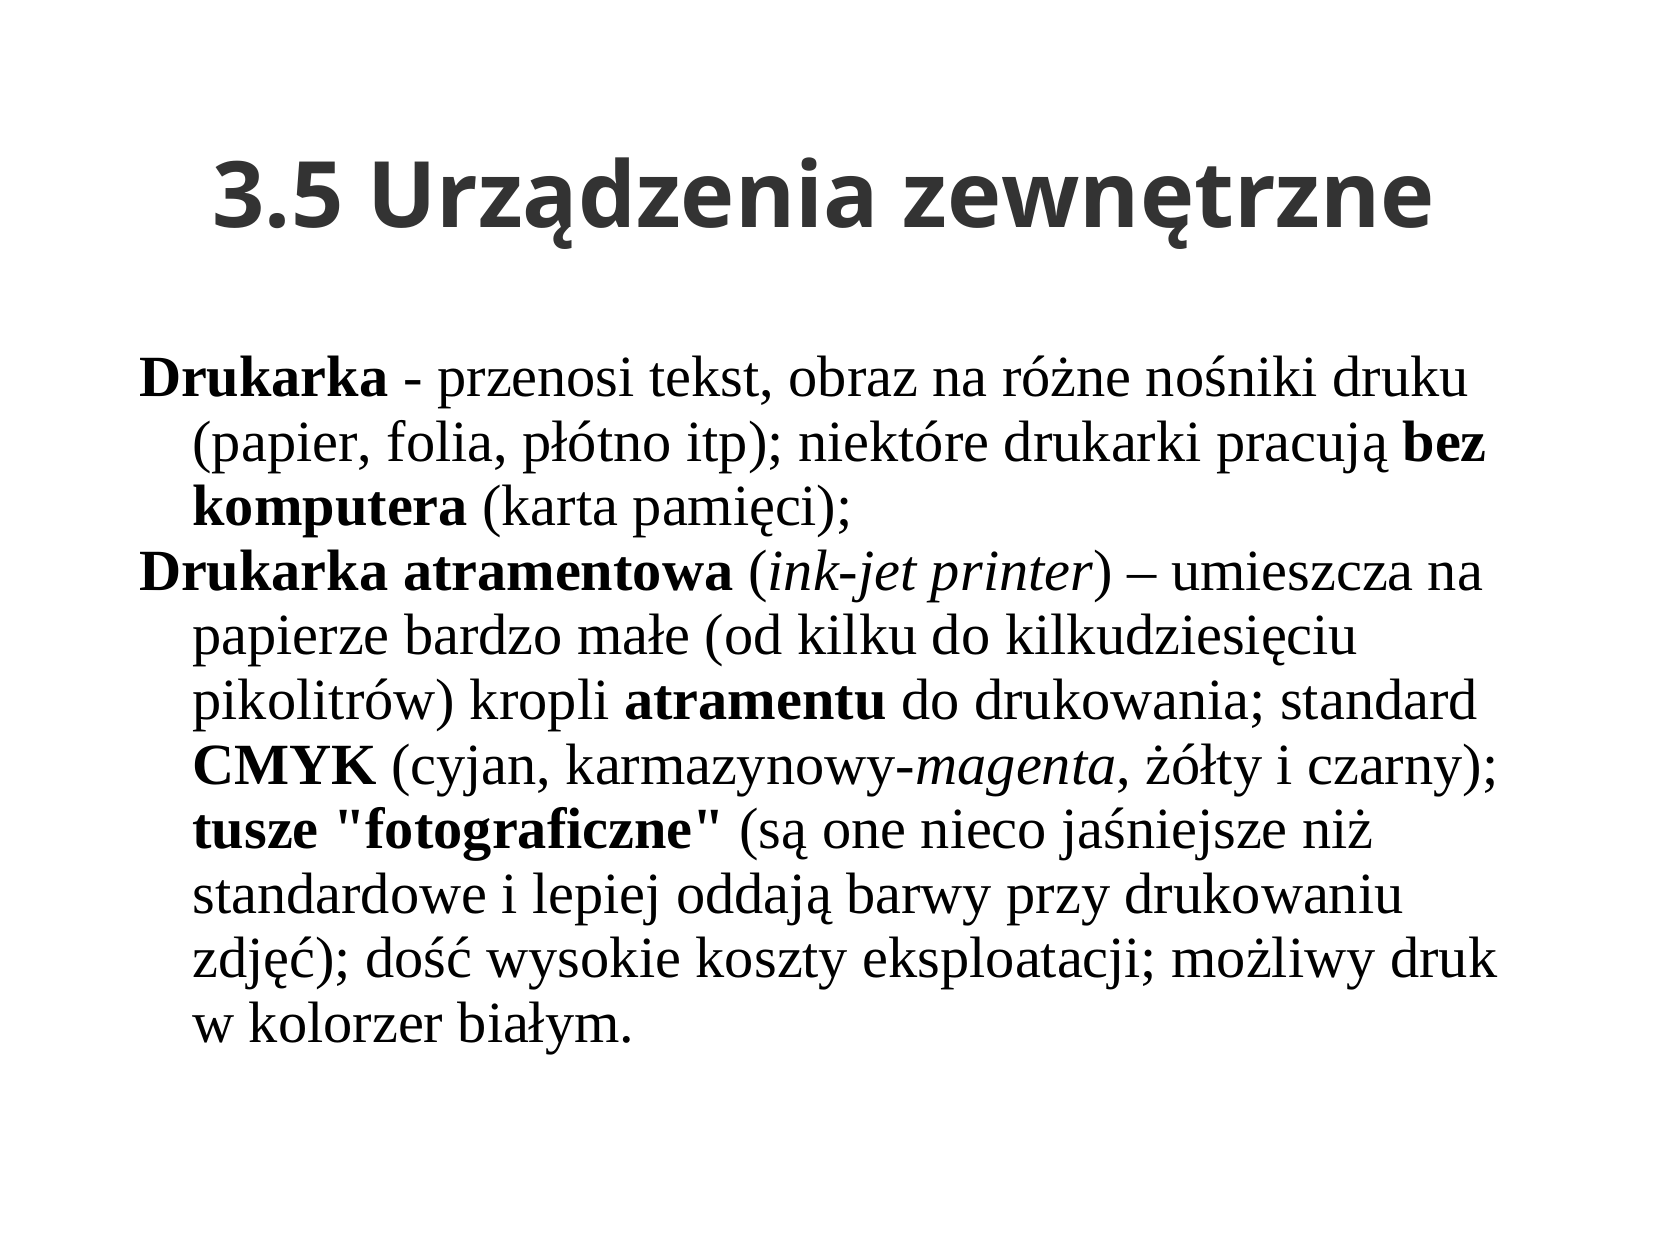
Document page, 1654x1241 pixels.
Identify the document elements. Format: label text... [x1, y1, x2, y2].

title 3.5 Urządzenia zewnętrzne [118, 88, 1531, 296]
list Drukarka - przenosi tekst, obraz na różne nośniki druku (papier, folia, płótno itp); niektóre drukarki pracują bez komputera (karta pamięci); Drukarka atramentowa (ink-jet printer) – umieszcza na papierze bardzo małe (od kilku do kilkudziesięciu pikolitrów) kropli atramentu do drukowania; standard CMYK (cyjan, karmazynowy-magenta, żółty i czarny); tusze "fotograficzne" (są one nieco jaśniejsze niż standardowe i lepiej oddają barwy przy drukowaniu zdjęć); dość wysokie koszty eksploatacji; możliwy druk w kolorzer białym. [121, 344, 1534, 1112]
